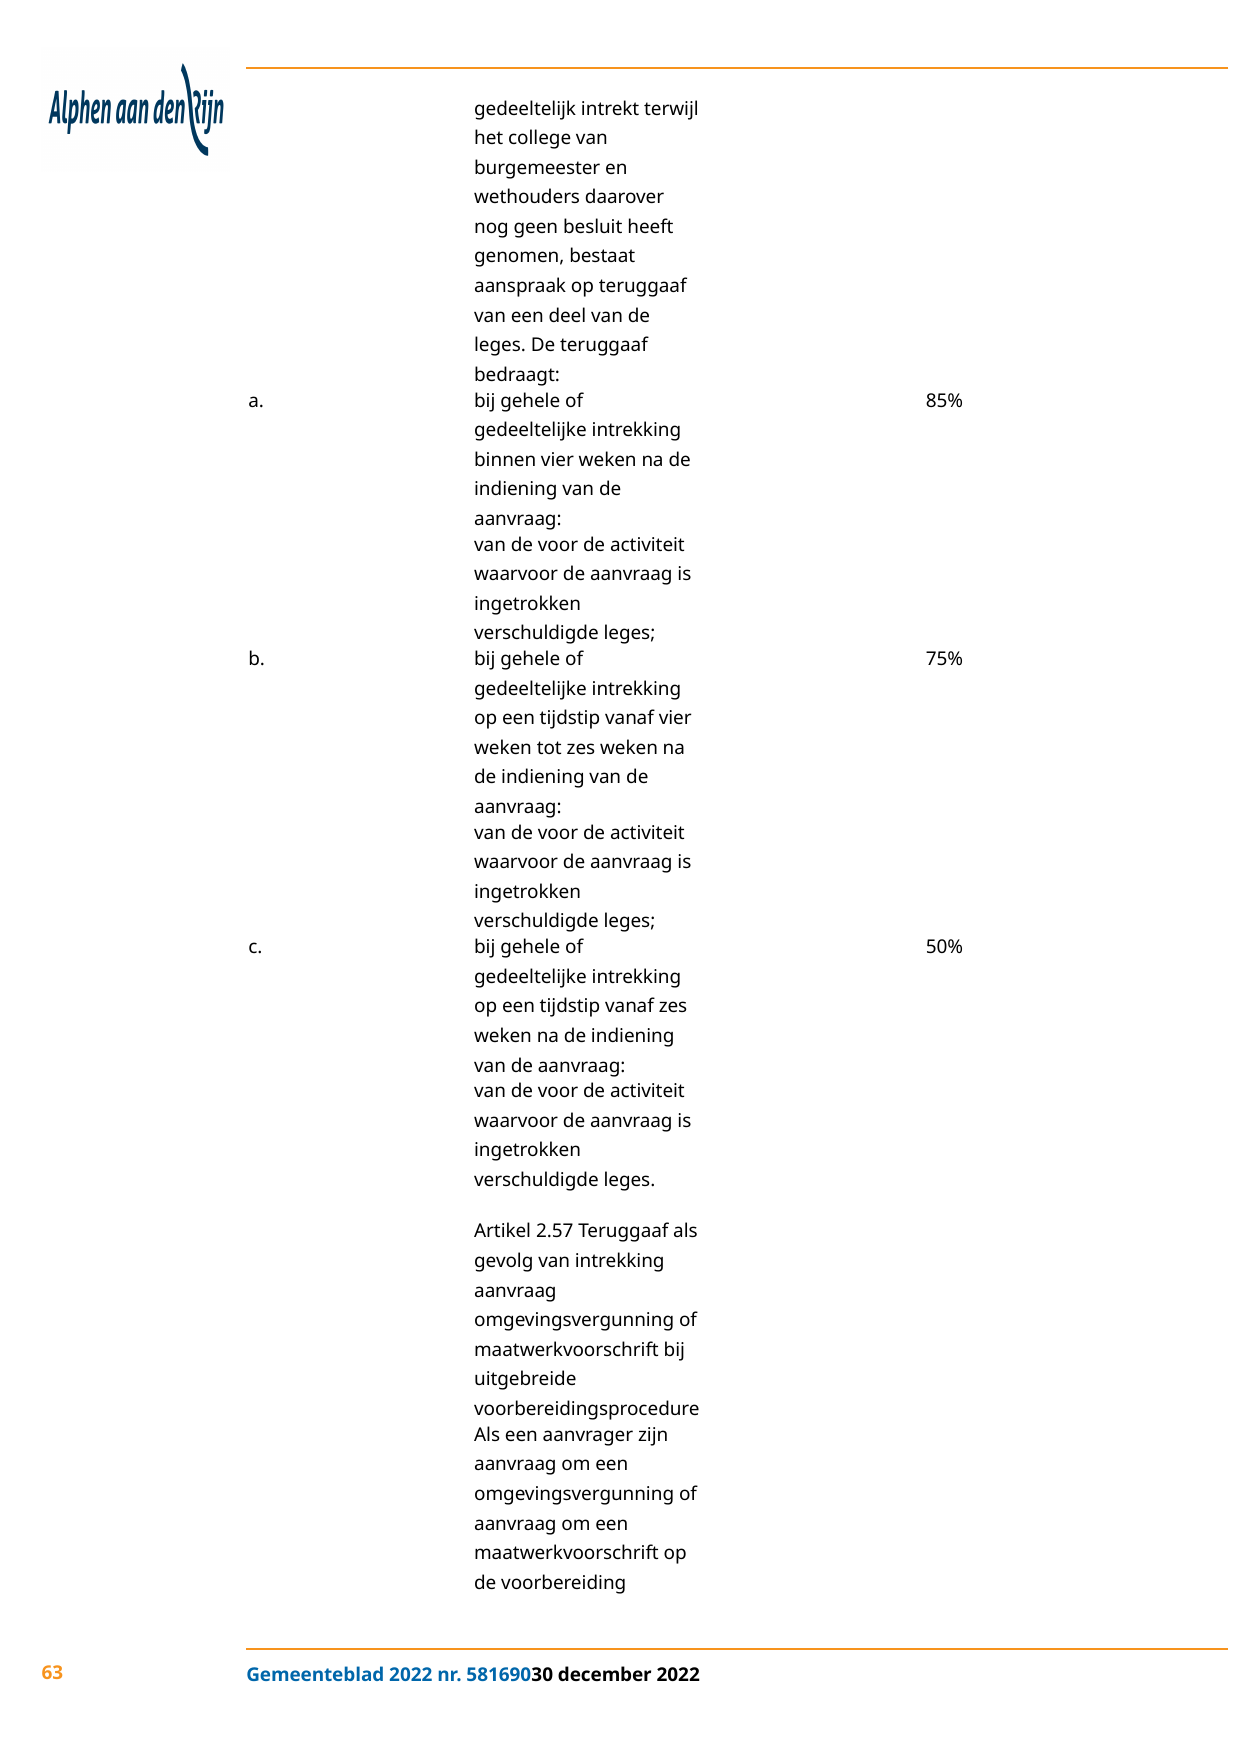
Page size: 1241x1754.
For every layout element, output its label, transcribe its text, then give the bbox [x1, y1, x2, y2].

table_cell [474, 1192, 700, 1218]
picture [41, 47, 231, 172]
table_cell [248, 1421, 474, 1594]
table_cell [700, 1192, 926, 1218]
table_cell bij gehele of gedeeltelijke intrekking binnen vier weken na de indiening van de aanvraag: [474, 387, 700, 531]
table_cell bij gehele of gedeeltelijke intrekking op een tijdstip vanaf zes weken na de indiening van de aanvraag: [474, 934, 700, 1077]
table_cell 85% [926, 387, 1152, 531]
table_cell [926, 1218, 1152, 1421]
table_cell [926, 531, 1152, 645]
table_cell [700, 387, 926, 531]
table_cell Artikel 2.57 Teruggaaf als gevolg van intrekking aanvraag omgevingsvergunning of maatwerkvoorschrift bij uitgebreide voorbereidingsprocedure [474, 1218, 700, 1421]
table_cell [700, 934, 926, 1077]
table_cell van de voor de activiteit waarvoor de aanvraag is ingetrokken verschuldigde leges; [474, 531, 700, 645]
table_cell [248, 819, 474, 933]
table_cell [700, 1421, 926, 1594]
table_cell [926, 1192, 1152, 1218]
table_cell bij gehele of gedeeltelijke intrekking op een tijdstip vanaf vier weken tot zes weken na de indiening van de aanvraag: [474, 645, 700, 819]
table_cell [700, 1078, 926, 1192]
table_cell [926, 1078, 1152, 1192]
table_cell [926, 1421, 1152, 1594]
table_cell [248, 1192, 474, 1218]
table_cell 75% [926, 645, 1152, 819]
table_cell [700, 819, 926, 933]
table_cell [700, 95, 926, 387]
table_cell gedeeltelijk intrekt terwijl het college van burgemeester en wethouders daarover nog geen besluit heeft genomen, bestaat aanspraak op teruggaaf van een deel van de leges. De teruggaaf bedraagt: [474, 95, 700, 387]
table_cell van de voor de activiteit waarvoor de aanvraag is ingetrokken verschuldigde leges; [474, 819, 700, 933]
table_cell Als een aanvrager zijn aanvraag om een omgevingsvergunning of aanvraag om een maatwerkvoorschrift op de voorbereiding [474, 1421, 700, 1594]
table_cell c. [248, 934, 474, 1077]
table_cell [248, 1078, 474, 1192]
table_cell van de voor de activiteit waarvoor de aanvraag is ingetrokken verschuldigde leges. [474, 1078, 700, 1192]
table_cell [248, 1218, 474, 1421]
table_cell [700, 1218, 926, 1421]
table_cell [700, 531, 926, 645]
table_cell b. [248, 645, 474, 819]
table_cell [926, 95, 1152, 387]
table_cell 50% [926, 934, 1152, 1077]
table_cell [248, 95, 474, 387]
table_cell [248, 531, 474, 645]
table_cell [926, 819, 1152, 933]
table_cell a. [248, 387, 474, 531]
table_cell [700, 645, 926, 819]
